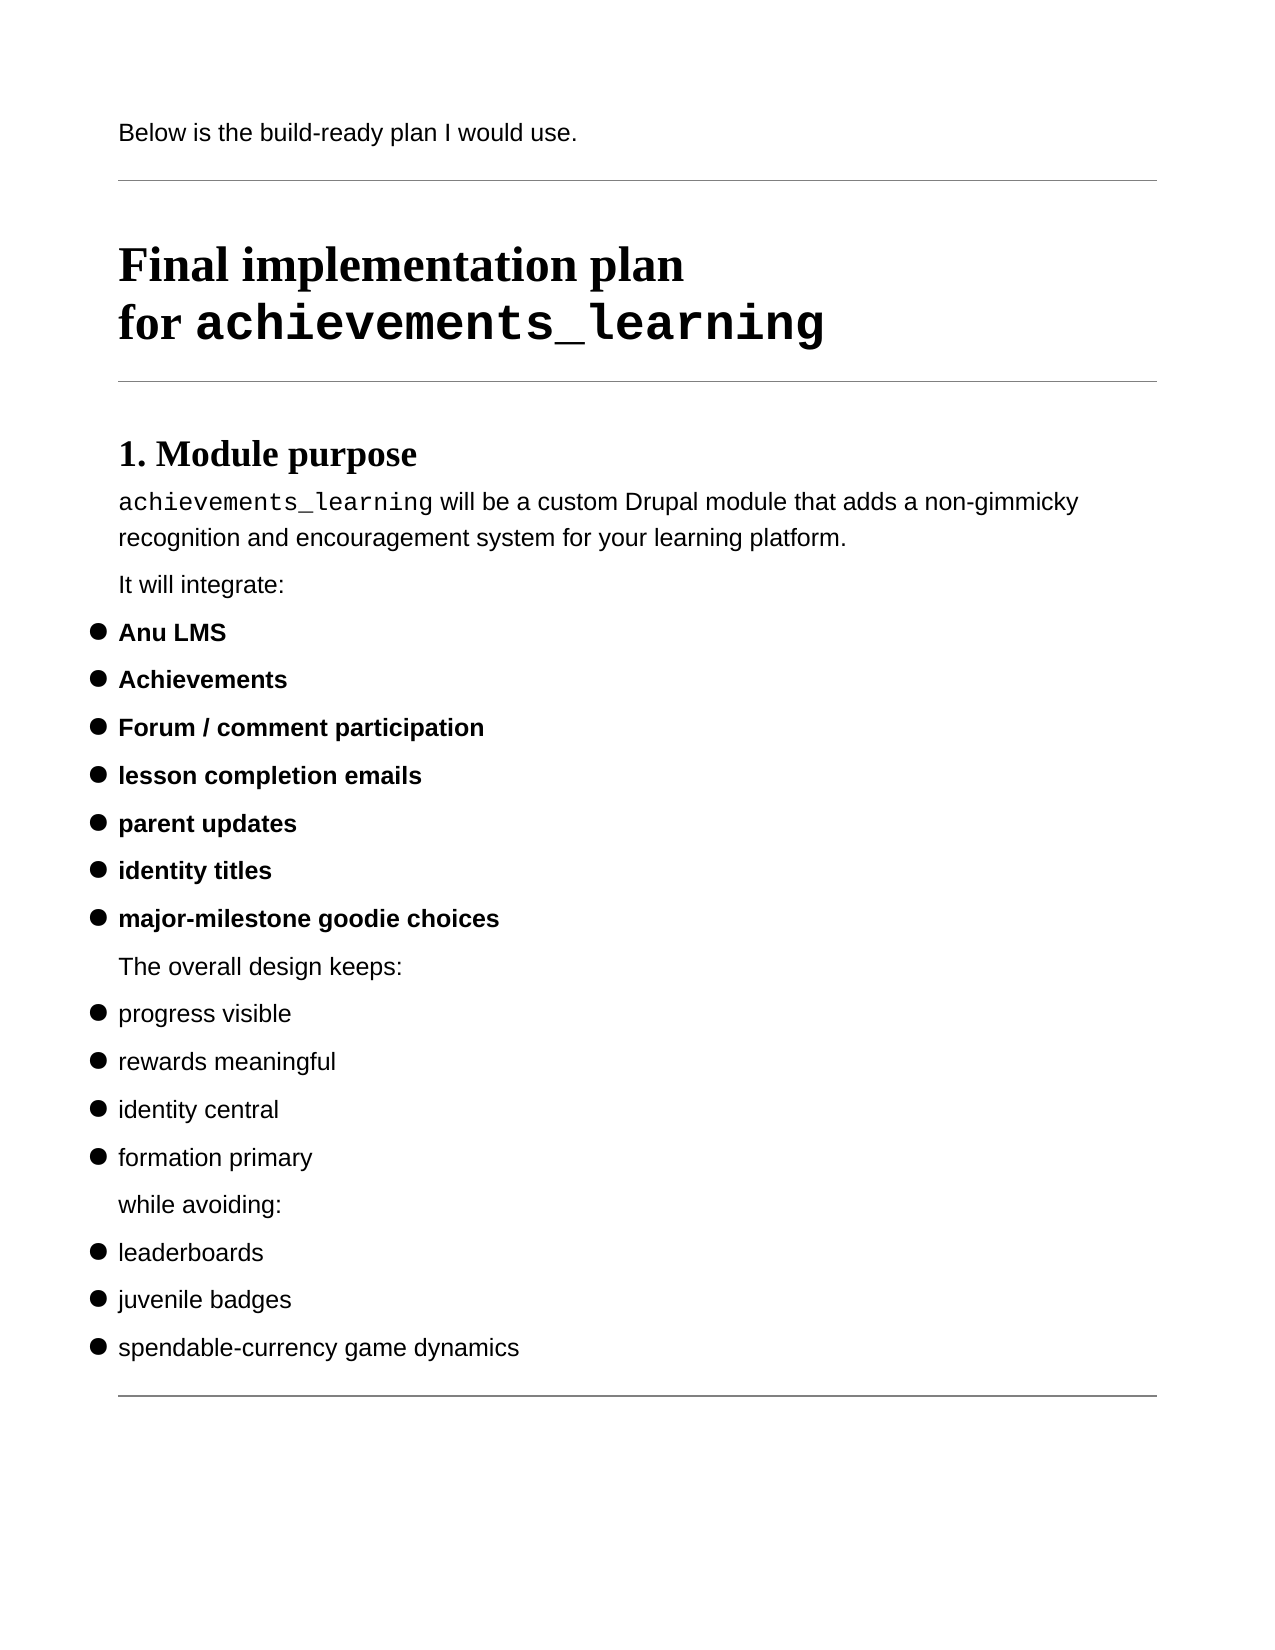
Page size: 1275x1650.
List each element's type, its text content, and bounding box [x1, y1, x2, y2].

list progress visible [118, 999, 1157, 1028]
list formation primary [118, 1142, 1157, 1171]
text Below is the build-ready plan I would use. [118, 118, 1157, 147]
text It will integrate: [118, 570, 1157, 599]
subtitle Final implementation plan for achievements_learning [118, 235, 1157, 354]
list parent updates [118, 809, 1157, 837]
text while avoiding: [118, 1190, 1157, 1219]
subtitle 1. Module purpose [118, 432, 1157, 475]
list identity central [118, 1095, 1157, 1124]
text achievements_learning will be a custom Drupal module that adds a non-gimmicky recognition and encouragement system for your learning platform. [118, 487, 1157, 551]
text The overall design keeps: [118, 952, 1157, 981]
list Achievements [118, 666, 1157, 694]
list identity titles [118, 856, 1157, 885]
list major-milestone goodie choices [118, 904, 1157, 933]
list leaderboards [118, 1238, 1157, 1267]
list Forum / comment participation [118, 713, 1157, 742]
list spendable-currency game dynamics [118, 1333, 1157, 1362]
list lesson completion emails [118, 761, 1157, 790]
list rewards meaningful [118, 1047, 1157, 1076]
list juvenile badges [118, 1286, 1157, 1314]
list Anu LMS [118, 618, 1157, 647]
